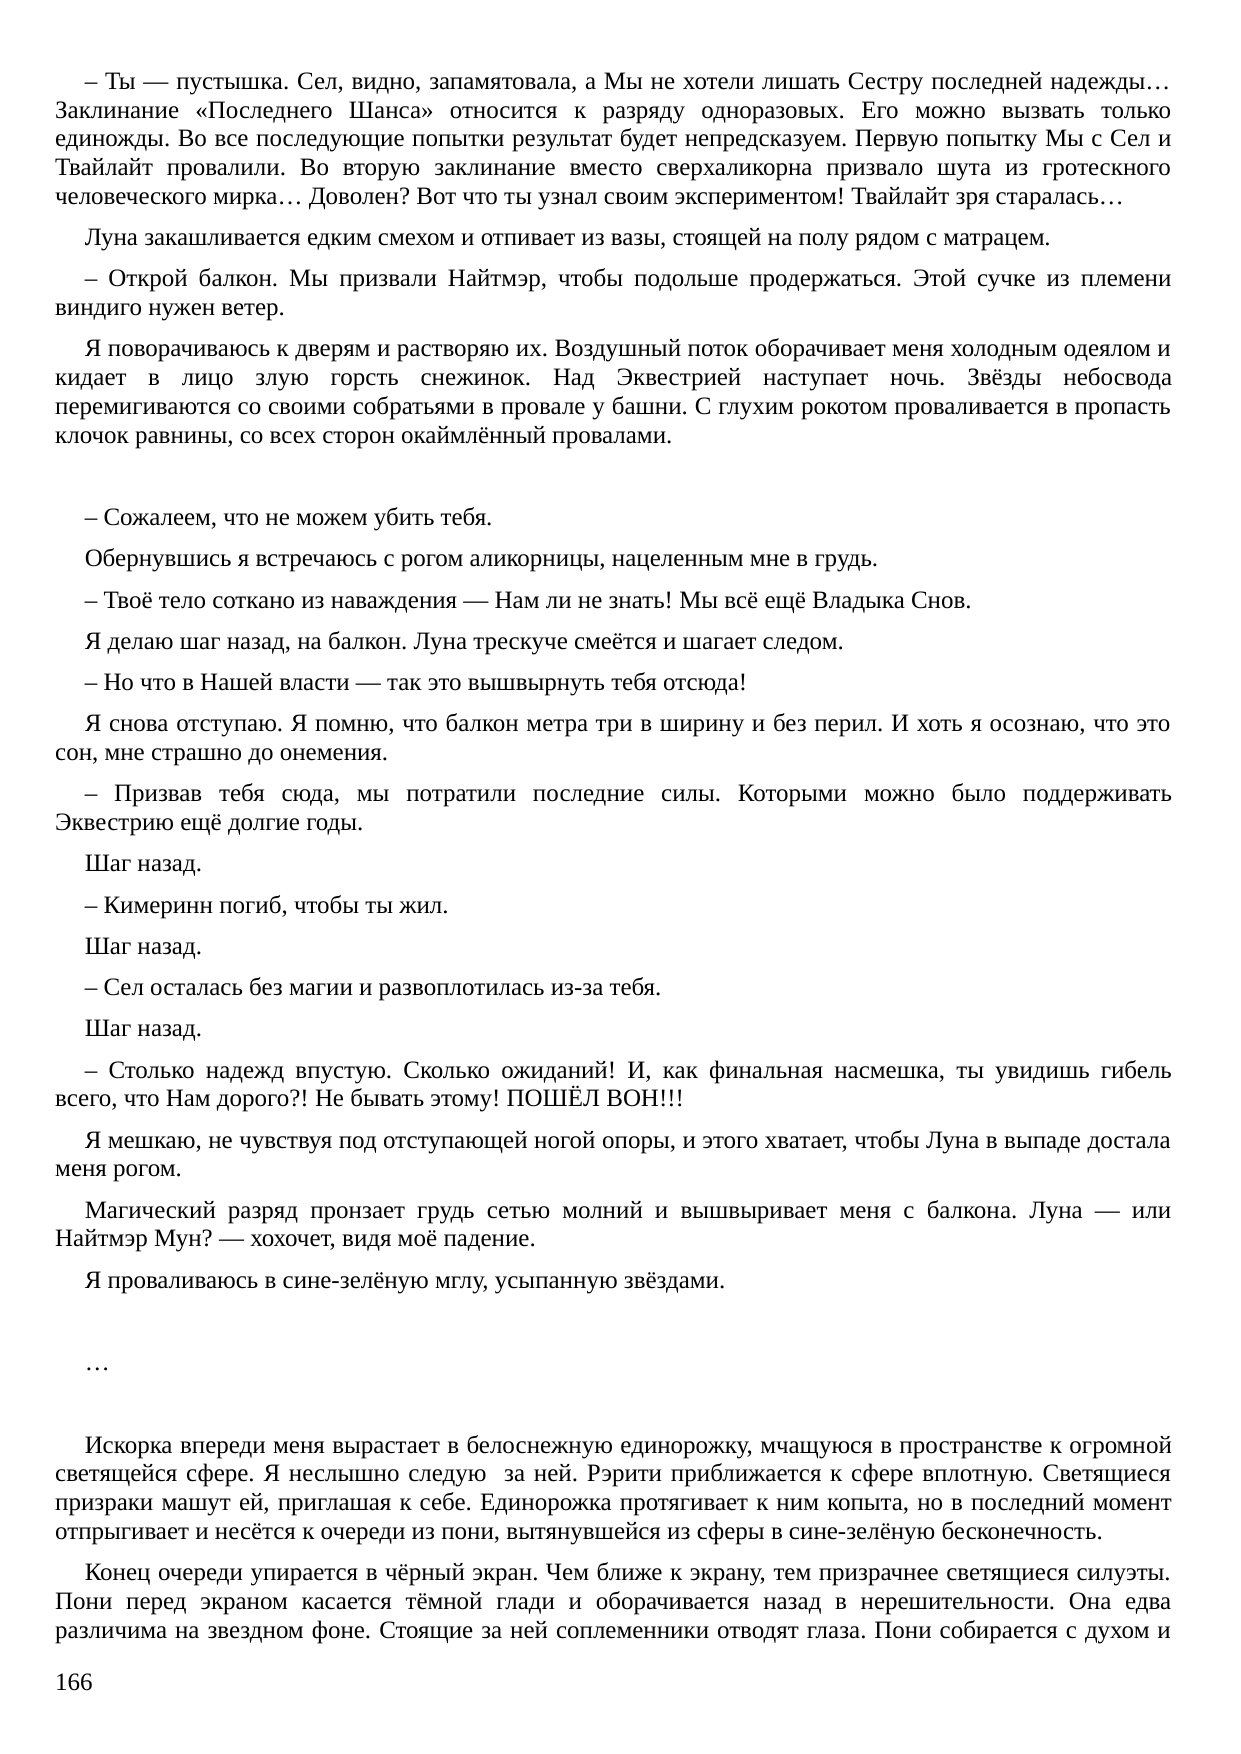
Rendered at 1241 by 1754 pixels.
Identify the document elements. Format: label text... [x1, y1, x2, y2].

text … [55, 1347, 1173, 1376]
text – Кимеринн погиб, чтобы ты жил. [55, 890, 1173, 918]
text Магический разряд пронзает грудь сетью молний и вышвыривает меня с балкона. Луна — или Найтмэр Мун? — хохочет, видя моё падение. [55, 1195, 1173, 1252]
text – Ты — пустышка. Сел, видно, запамятовала, а Мы не хотели лишать Сестру последней надежды… Заклинание «Последнего Шанса» относится к разряду одноразовых. Его можно вызвать только единожды. Во все последующие попытки результат будет непредсказуем. Первую попытку Мы с Сел и Твайлайт провалили. Во вторую заклинание вместо сверхаликорна призвало шута из гротескного человеческого мирка… Доволен? Вот что ты узнал своим экспериментом! Твайлайт зря старалась… [55, 66, 1173, 210]
text – Призвав тебя сюда, мы потратили последние силы. Которыми можно было поддерживать Эквестрию ещё долгие годы. [55, 778, 1173, 836]
text – Но что в Нашей власти — так это вышвырнуть тебя отсюда! [55, 667, 1173, 696]
text Шаг назад. [55, 931, 1173, 960]
text – Сожалеем, что не можем убить тебя. [55, 502, 1173, 531]
text Шаг назад. [55, 848, 1173, 877]
text Я проваливаюсь в сине-зелёную мглу, усыпанную звёздами. [55, 1265, 1173, 1293]
text – Открой балкон. Мы призвали Найтмэр, чтобы подольше продержаться. Этой сучке из племени виндиго нужен ветер. [55, 263, 1173, 321]
text – Сел осталась без магии и развоплотилась из-за тебя. [55, 972, 1173, 1001]
text – Столько надежд впустую. Сколько ожиданий! И, как финальная насмешка, ты увидишь гибель всего, что Нам дорого?! Не бывать этому! ПОШЁЛ ВОН!!! [55, 1055, 1173, 1112]
text – Твоё тело соткано из наваждения — Нам ли не знать! Мы всё ещё Владыка Снов. [55, 585, 1173, 613]
text Обернувшись я встречаюсь с рогом аликорницы, нацеленным мне в грудь. [55, 543, 1173, 572]
text Я мешкаю, не чувствуя под отступающей ногой опоры, и этого хватает, чтобы Луна в выпаде достала меня рогом. [55, 1125, 1173, 1182]
text Искорка впереди меня вырастает в белоснежную единорожку, мчащуюся в пространстве к огромной светящейся сфере. Я неслышно следую за ней. Рэрити приближается к сфере вплотную. Светящиеся призраки машут ей, приглашая к себе. Единорожка протягивает к ним копыта, но в последний момент отпрыгивает и несётся к очереди из пони, вытянувшейся из сферы в сине-зелёную бесконечность. [55, 1430, 1173, 1545]
text Я снова отступаю. Я помню, что балкон метра три в ширину и без перил. И хоть я осознаю, что это сон, мне страшно до онемения. [55, 708, 1173, 766]
text Шаг назад. [55, 1013, 1173, 1042]
text Конец очереди упирается в чёрный экран. Чем ближе к экрану, тем призрачнее светящиеся силуэты. Пони перед экраном касается тёмной глади и оборачивается назад в нерешительности. Она едва различима на звездном фоне. Стоящие за ней соплеменники отводят глаза. Пони собирается с духом и [55, 1557, 1173, 1643]
text Луна закашливается едким смехом и отпивает из вазы, стоящей на полу рядом с матрацем. [55, 222, 1173, 251]
text Я делаю шаг назад, на балкон. Луна трескуче смеётся и шагает следом. [55, 626, 1173, 655]
text Я поворачиваюсь к дверям и растворяю их. Воздушный поток оборачивает меня холодным одеялом и кидает в лицо злую горсть снежинок. Над Эквестрией наступает ночь. Звёзды небосвода перемигиваются со своими собратьями в провале у башни. С глухим рокотом проваливается в пропасть клочок равнины, со всех сторон окаймлённый провалами. [55, 333, 1173, 448]
